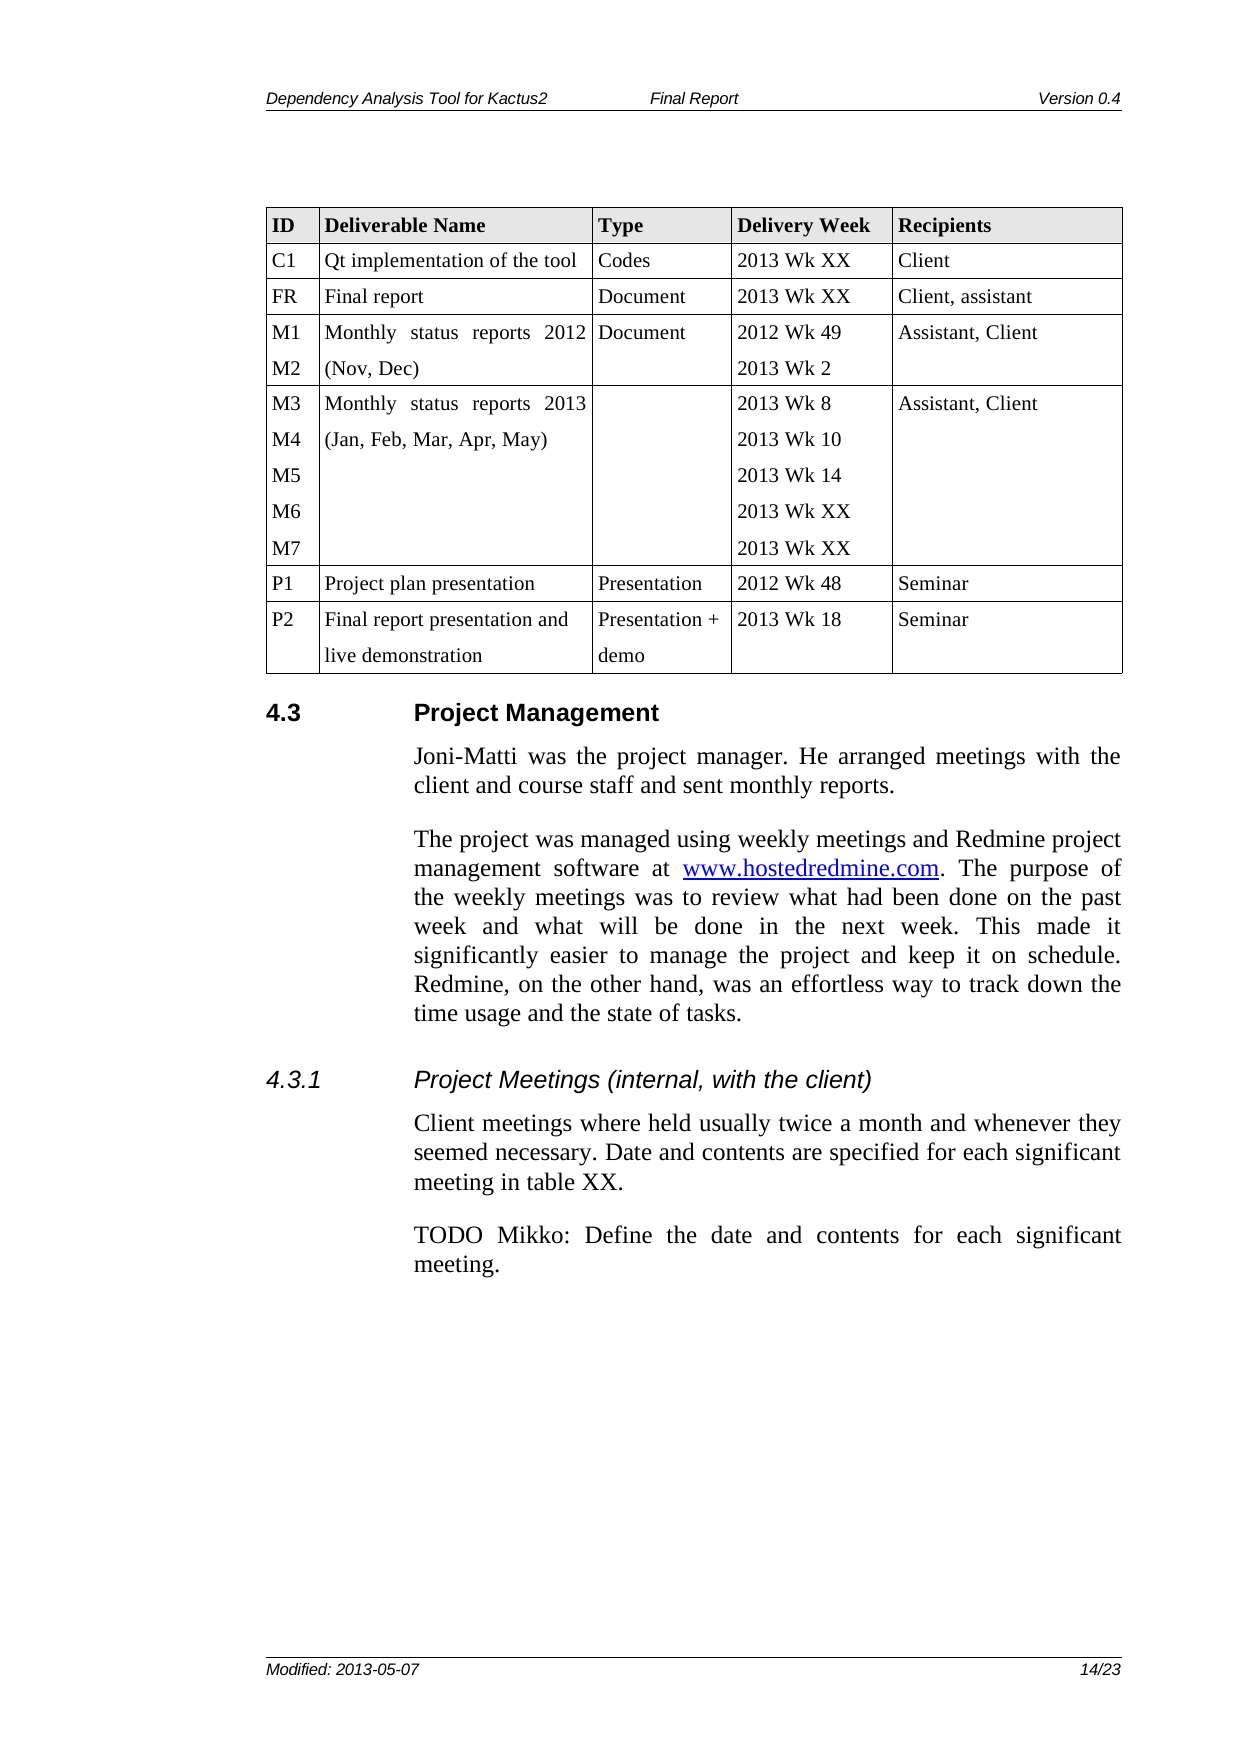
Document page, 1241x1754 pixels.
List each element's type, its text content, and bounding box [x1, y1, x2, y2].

table_cell P2 [267, 602, 319, 672]
text The project was managed using weekly meetings and Redmine project management software at www.hostedredmine.com. The purpose of the weekly meetings was to review what had been done on the past week and what will be done in the next week. This made it significantly easier to manage the project and keep it on schedule. Redmine, on the other hand, was an effortless way to track down the time usage and the state of tasks. [413, 824, 1122, 1027]
table_cell Document [593, 279, 731, 314]
text TODO Mikko: Define the date and contents for each significant meeting. [413, 1220, 1122, 1278]
table_cell Presentation [593, 566, 731, 601]
text Joni-Matti was the project manager. He arranged meetings with the client and course staff and sent monthly reports. [413, 741, 1122, 799]
table_cell [593, 386, 731, 565]
subtitle Project Meetings (internal, with the client) [266, 1065, 1122, 1094]
table_cell 2012 Wk 49 2013 Wk 2 [732, 315, 892, 385]
table_cell 2013 Wk XX [732, 244, 892, 278]
table_cell C1 [267, 244, 319, 278]
table_header Deliverable Name [320, 208, 592, 242]
table_header Recipients [893, 208, 1122, 242]
table_cell P1 [267, 566, 319, 601]
table_cell Document [593, 315, 731, 385]
table_cell 2013 Wk XX [732, 279, 892, 314]
table_cell Client [893, 244, 1122, 278]
table_cell Monthly status reports 2013 (Jan, Feb, Mar, Apr, May) [320, 386, 592, 565]
table_cell Final report presentation and live demonstration [320, 602, 592, 672]
table_cell Final report [320, 279, 592, 314]
table_header Type [593, 208, 731, 242]
table_cell M1 M2 [267, 315, 319, 385]
table_cell Monthly status reports 2012 (Nov, Dec) [320, 315, 592, 385]
table_cell FR [267, 279, 319, 314]
table_cell Assistant, Client [893, 315, 1122, 385]
table_cell 2013 Wk 8 2013 Wk 10 2013 Wk 14 2013 Wk XX 2013 Wk XX [732, 386, 892, 565]
table_cell Client, assistant [893, 279, 1122, 314]
text Client meetings where held usually twice a month and whenever they seemed necessary. Date and contents are specified for each significant meeting in table XX. [413, 1108, 1122, 1195]
table_cell Presentation + demo [593, 602, 731, 672]
table_cell 2012 Wk 48 [732, 566, 892, 601]
table_cell Seminar [893, 566, 1122, 601]
table_cell Qt implementation of the tool [320, 244, 592, 278]
table_header ID [267, 208, 319, 242]
table_cell Seminar [893, 602, 1122, 672]
table_cell M3 M4 M5 M6 M7 [267, 386, 319, 565]
subtitle Project Management [266, 697, 1122, 727]
table_cell 2013 Wk 18 [732, 602, 892, 672]
table_cell Assistant, Client [893, 386, 1122, 565]
table_cell Project plan presentation [320, 566, 592, 601]
table_header Delivery Week [732, 208, 892, 242]
table_cell Codes [593, 244, 731, 278]
